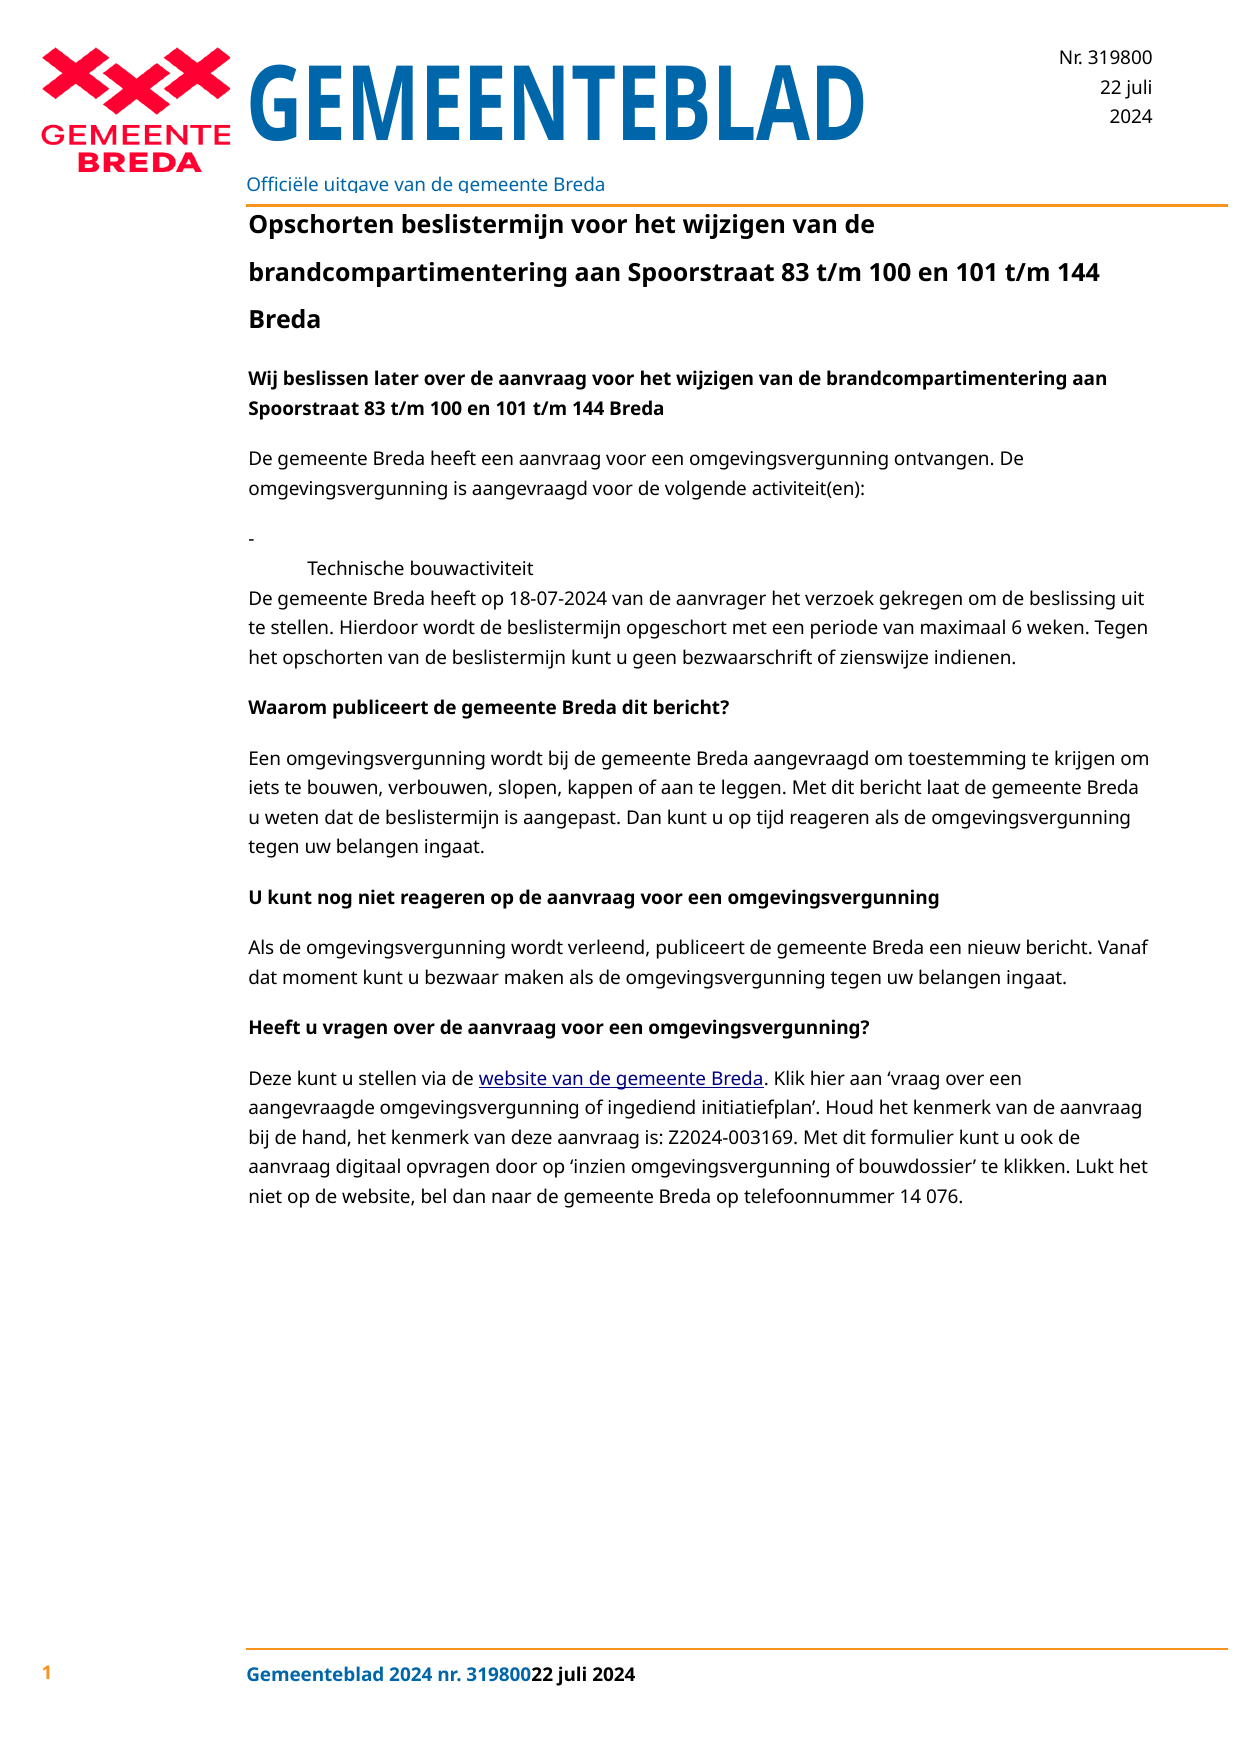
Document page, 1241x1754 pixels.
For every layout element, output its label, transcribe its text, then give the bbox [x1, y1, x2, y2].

text U kunt nog niet reageren op de aanvraag voor een omgevingsvergunning [248, 884, 1152, 909]
text Waarom publiceert de gemeente Breda dit bericht? [248, 694, 1152, 720]
text Wij beslissen later over de aanvraag voor het wijzigen van de brandcompartimentering aan Spoorstraat 83 t/m 100 en 101 t/m 144 Breda [248, 366, 1152, 421]
text Heeft u vragen over de aanvraag voor een omgevingsvergunning? [248, 1014, 1152, 1040]
picture [41, 47, 231, 172]
list Technische bouwactiviteit [248, 555, 1152, 581]
text De gemeente Breda heeft op 18-07-2024 van de aanvrager het verzoek gekregen om de beslissing uit te stellen. Hierdoor wordt de beslistermijn opgeschort met een periode van maximaal 6 weken. Tegen het opschorten van de beslistermijn kunt u geen bezwaarschrift of zienswijze indienen. [248, 585, 1152, 669]
text Opschorten beslistermijn voor het wijzigen van de brandcompartimentering aan Spoorstraat 83 t/m 100 en 101 t/m 144 Breda [248, 207, 1152, 336]
text Deze kunt u stellen via de website van de gemeente Breda. Klik hier aan ‘vraag over een aangevraagde omgevingsvergunning of ingediend initiatiefplan’. Houd het kenmerk van de aanvraag bij de hand, het kenmerk van deze aanvraag is: Z2024-003169. Met dit formulier kunt u ook de aanvraag digitaal opvragen door op ‘inzien omgevingsvergunning of bouwdossier’ te klikken. Lukt het niet op de website, bel dan naar de gemeente Breda op telefoonnummer 14 076. [248, 1065, 1152, 1209]
text Een omgevingsvergunning wordt bij de gemeente Breda aangevraagd om toestemming te krijgen om iets te bouwen, verbouwen, slopen, kappen of aan te leggen. Met dit bericht laat de gemeente Breda u weten dat de beslistermijn is aangepast. Dan kunt u op tijd reageren als de omgevingsvergunning tegen uw belangen ingaat. [248, 745, 1152, 859]
text De gemeente Breda heeft een aanvraag voor een omgevingsvergunning ontvangen. De omgevingsvergunning is aangevraagd voor de volgende activiteit(en): [248, 446, 1152, 501]
text Als de omgevingsvergunning wordt verleend, publiceert de gemeente Breda een nieuw bericht. Vanaf dat moment kunt u bezwaar maken als de omgevingsvergunning tegen uw belangen ingaat. [248, 934, 1152, 989]
